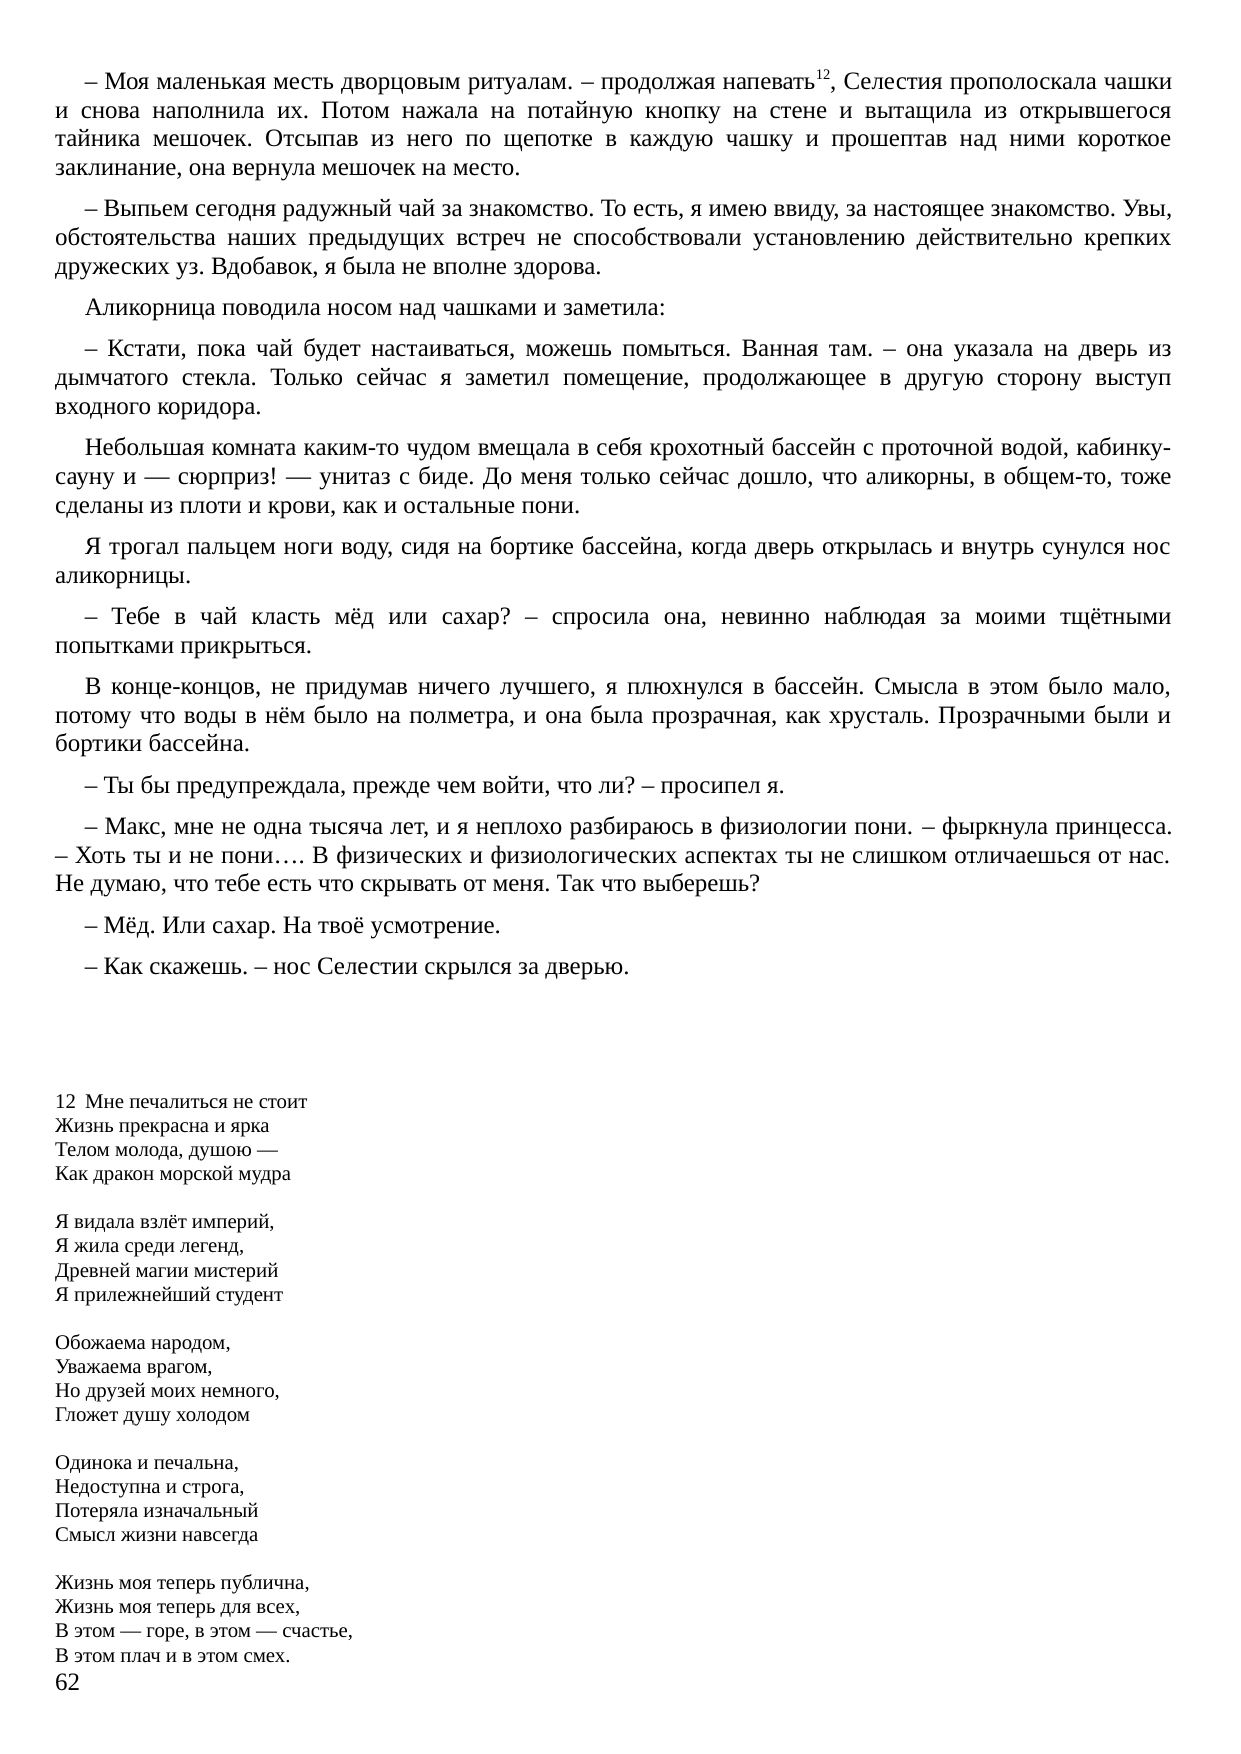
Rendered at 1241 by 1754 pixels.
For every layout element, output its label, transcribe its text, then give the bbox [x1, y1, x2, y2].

text – Выпьем сегодня радужный чай за знакомство. То есть, я имею ввиду, за настоящее знакомство. Увы, обстоятельства наших предыдущих встреч не способствовали установлению действительно крепких дружеских уз. Вдобавок, я была не вполне здорова. [55, 193, 1173, 280]
text Обожаема народом, [55, 1330, 1173, 1354]
text Уважаема врагом, [55, 1354, 1173, 1378]
text – Мёд. Или сахар. На твоё усмотрение. [55, 910, 1173, 938]
text Небольшая комната каким-то чудом вмещала в себя крохотный бассейн с проточной водой, кабинку-сауну и — сюрприз! — унитаз с биде. До меня только сейчас дошло, что аликорны, в общем-то, тоже сделаны из плоти и крови, как и остальные пони. [55, 432, 1173, 518]
text В этом — горе, в этом — счастье, [55, 1618, 1173, 1642]
text Потеряла изначальный [55, 1498, 1173, 1522]
text – Моя маленькая месть дворцовым ритуалам. – продолжая напевать, Селестия прополоскала чашки и снова наполнила их. Потом нажала на потайную кнопку на стене и вытащила из открывшегося тайника мешочек. Отсыпав из него по щепотке в каждую чашку и прошептав над ними короткое заклинание, она вернула мешочек на место. [55, 66, 1173, 181]
text Мне печалиться не стоит [55, 1089, 1173, 1113]
text Жизнь прекрасна и ярка [55, 1113, 1173, 1137]
text Но друзей моих немного, [55, 1378, 1173, 1402]
text – Как скажешь. – нос Селестии скрылся за дверью. [55, 951, 1173, 980]
text Аликорница поводила носом над чашками и заметила: [55, 292, 1173, 321]
text Недоступна и строга, [55, 1474, 1173, 1498]
text Телом молода, душою — [55, 1137, 1173, 1161]
text Древней магии мистерий [55, 1257, 1173, 1282]
text Жизнь моя теперь публична, [55, 1570, 1173, 1594]
text Я прилежнейший студент [55, 1282, 1173, 1306]
text Я видала взлёт империй, [55, 1209, 1173, 1233]
text – Ты бы предупреждала, прежде чем войти, что ли? – просипел я. [55, 770, 1173, 798]
text – Тебе в чай класть мёд или сахар? – спросила она, невинно наблюдая за моими тщётными попытками прикрыться. [55, 601, 1173, 658]
text Жизнь моя теперь для всех, [55, 1594, 1173, 1618]
text – Макс, мне не одна тысяча лет, и я неплохо разбираюсь в физиологии пони. – фыркнула принцесса. – Хоть ты и не пони…. В физических и физиологических аспектах ты не слишком отличаешься от нас. Не думаю, что тебе есть что скрывать от меня. Так что выберешь? [55, 811, 1173, 897]
text Я жила среди легенд, [55, 1233, 1173, 1257]
text В этом плач и в этом смех. [55, 1642, 1173, 1667]
text Гложет душу холодом [55, 1402, 1173, 1426]
text Как дракон морской мудра [55, 1161, 1173, 1185]
text В конце-концов, не придумав ничего лучшего, я плюхнулся в бассейн. Смысла в этом было мало, потому что воды в нём было на полметра, и она была прозрачная, как хрусталь. Прозрачными были и бортики бассейна. [55, 671, 1173, 757]
text Одинока и печальна, [55, 1450, 1173, 1474]
text Я трогал пальцем ноги воду, сидя на бортике бассейна, когда дверь открылась и внутрь сунулся нос аликорницы. [55, 531, 1173, 588]
text – Кстати, пока чай будет настаиваться, можешь помыться. Ванная там. – она указала на дверь из дымчатого стекла. Только сейчас я заметил помещение, продолжающее в другую сторону выступ входного коридора. [55, 333, 1173, 420]
text Смысл жизни навсегда [55, 1522, 1173, 1546]
